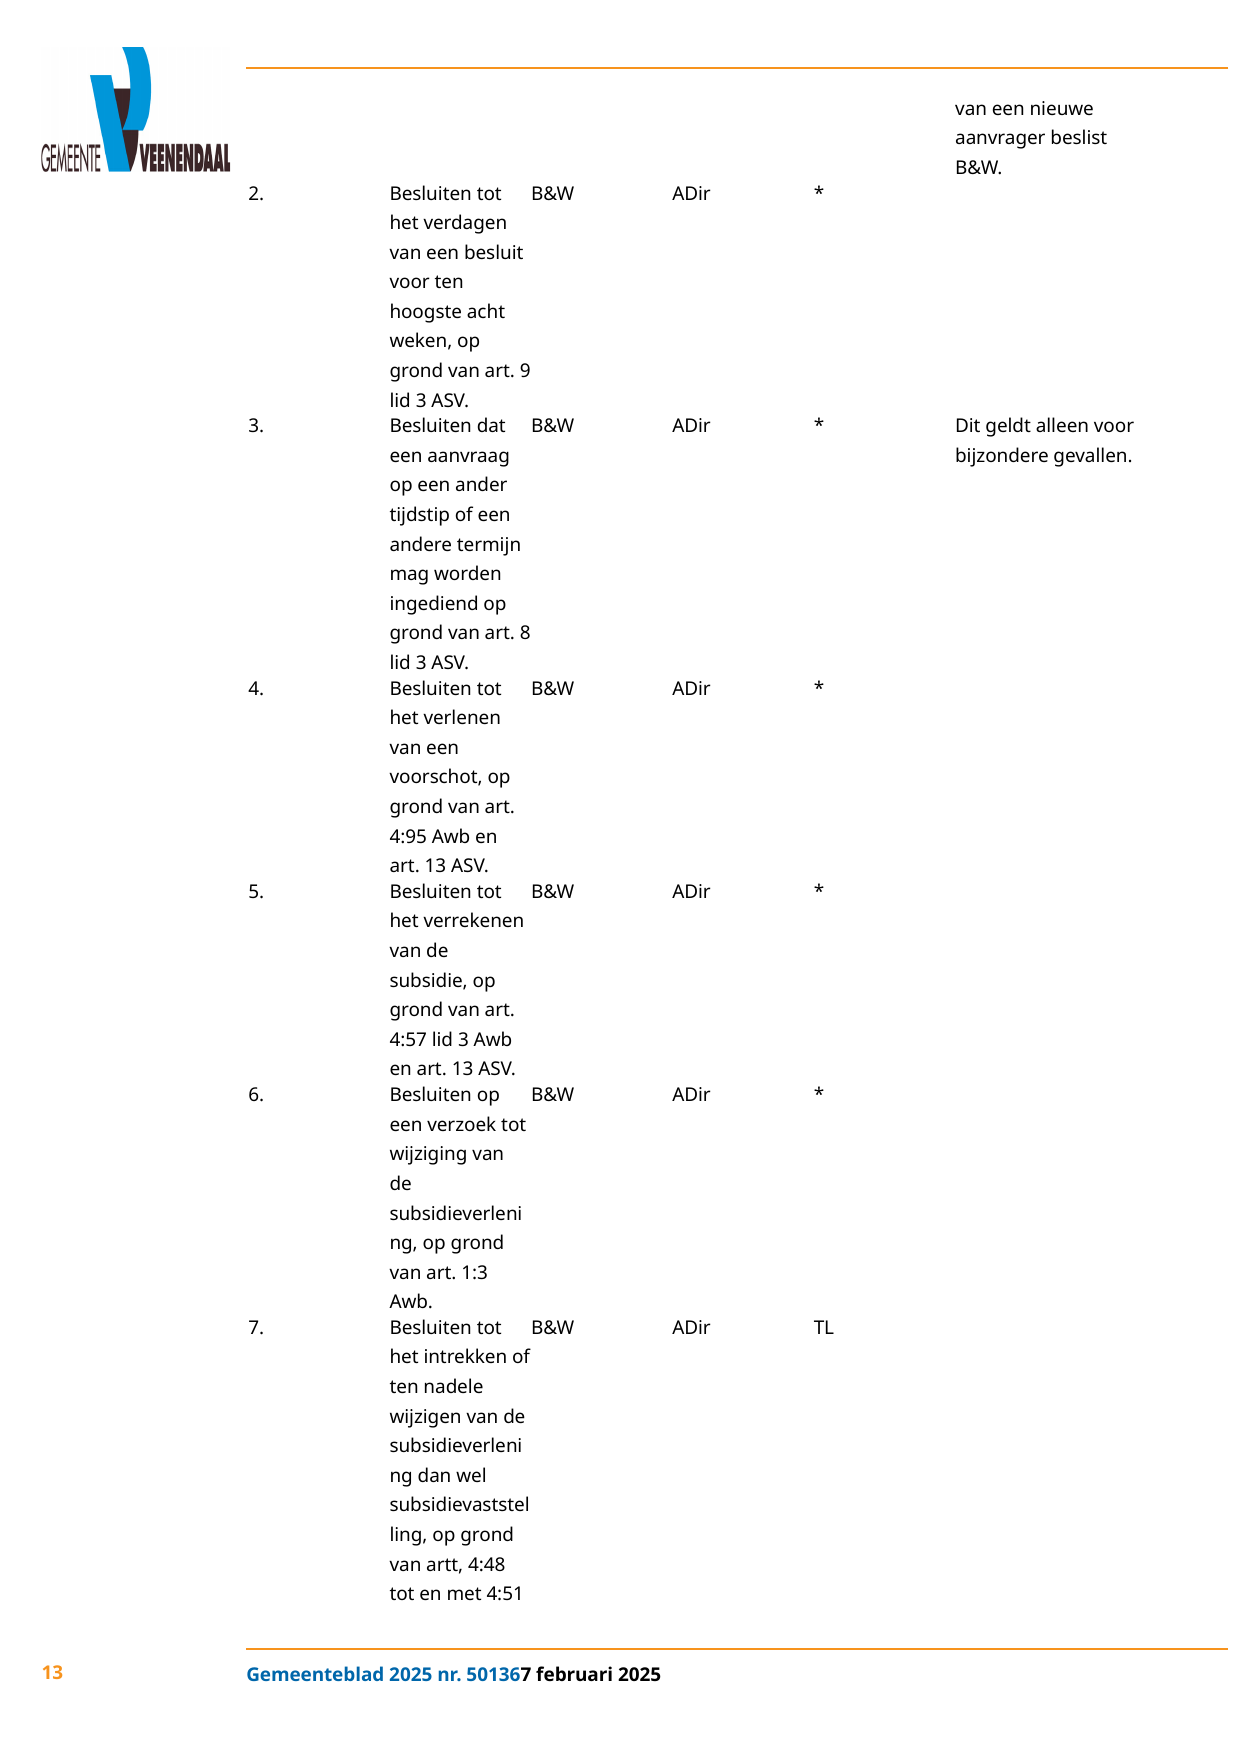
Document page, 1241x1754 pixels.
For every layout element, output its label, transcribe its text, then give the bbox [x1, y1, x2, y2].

table_cell [955, 878, 1152, 1081]
picture [123, 47, 231, 172]
table_cell ADir [672, 878, 813, 1081]
table_cell [955, 180, 1152, 412]
table_cell Dit geldt alleen voor bijzondere gevallen. [955, 413, 1152, 675]
table_cell * [814, 878, 955, 1081]
table_cell [955, 1081, 1152, 1314]
table_cell [248, 1314, 389, 1606]
table_cell B&W [531, 180, 672, 412]
table_cell Besluiten op een verzoek tot wijziging van de subsidieverlening, op grond van art. 1:3 Awb. [389, 1081, 531, 1314]
table_cell [672, 95, 813, 180]
table_cell * [814, 180, 955, 412]
table_cell ADir [672, 1314, 813, 1606]
table_cell B&W [531, 1081, 672, 1314]
table_cell [955, 1314, 1152, 1606]
table_cell [814, 95, 955, 180]
table_cell B&W [531, 1314, 672, 1606]
table_cell [248, 675, 389, 878]
table_cell ADir [672, 675, 813, 878]
table_cell Besluiten tot het verdagen van een besluit voor ten hoogste acht weken, op grond van art. 9 lid 3 ASV. [389, 180, 531, 412]
table_cell * [814, 675, 955, 878]
table_cell * [814, 1081, 955, 1314]
table_cell [531, 95, 672, 180]
picture [41, 47, 130, 172]
table_cell [248, 878, 389, 1081]
table_cell B&W [531, 675, 672, 878]
table_cell [248, 180, 389, 412]
table_cell Besluiten tot het verrekenen van de subsidie, op grond van art. 4:57 lid 3 Awb en art. 13 ASV. [389, 878, 531, 1081]
table_cell B&W [531, 413, 672, 675]
table_cell [248, 95, 389, 180]
table_cell ADir [672, 1081, 813, 1314]
table_cell ADir [672, 413, 813, 675]
table_cell [248, 413, 389, 675]
table_cell ADir [672, 180, 813, 412]
table_cell [248, 1081, 389, 1314]
table_cell Besluiten dat een aanvraag op een ander tijdstip of een andere termijn mag worden ingediend op grond van art. 8 lid 3 ASV. [389, 413, 531, 675]
table_cell Besluiten tot het intrekken of ten nadele wijzigen van de subsidieverlening dan wel subsidievaststelling, op grond van artt, 4:48 tot en met 4:51 [389, 1314, 531, 1606]
table_cell [389, 95, 531, 180]
table_cell B&W [531, 878, 672, 1081]
table_cell TL [814, 1314, 955, 1606]
table_cell van een nieuwe aanvrager beslist B&W. [955, 95, 1152, 180]
table_cell Besluiten tot het verlenen van een voorschot, op grond van art. 4:95 Awb en art. 13 ASV. [389, 675, 531, 878]
table_cell [955, 675, 1152, 878]
table_cell * [814, 413, 955, 675]
